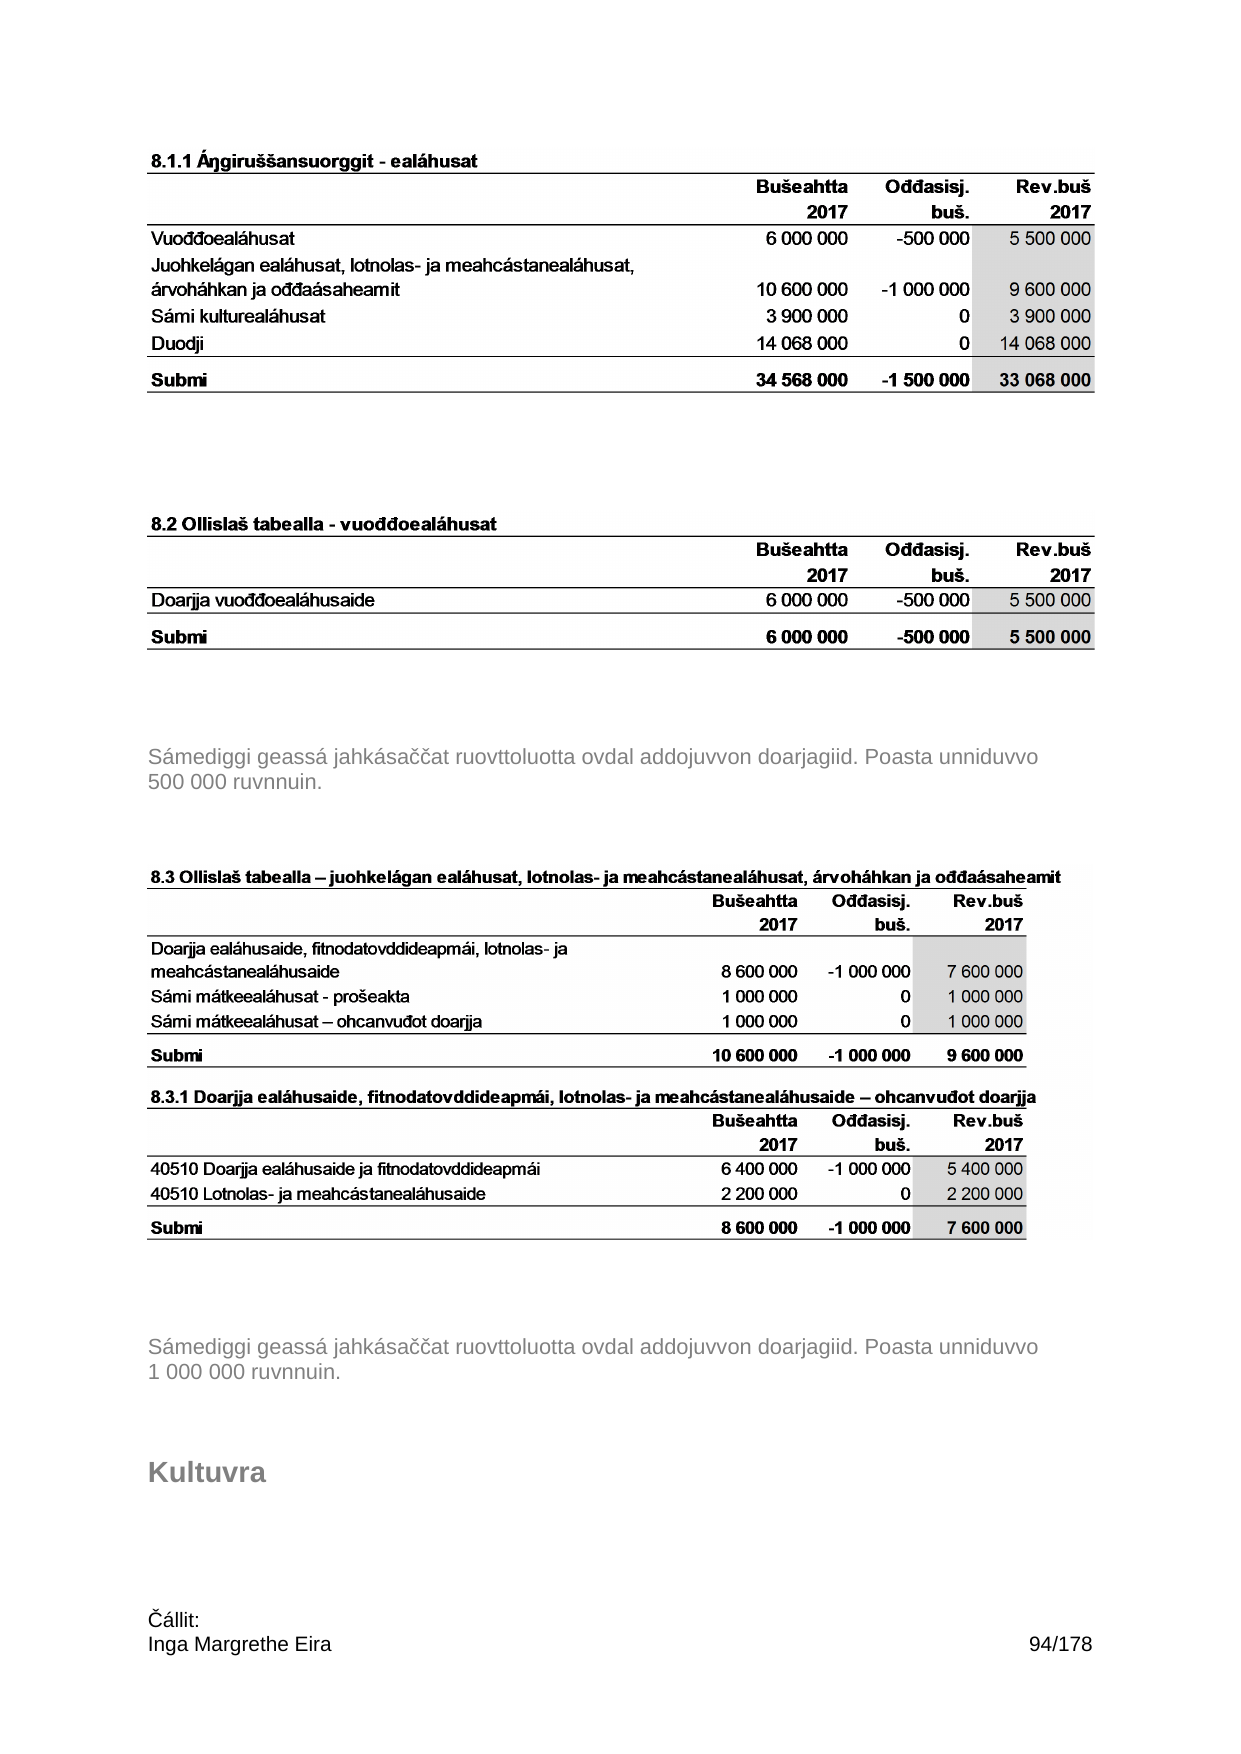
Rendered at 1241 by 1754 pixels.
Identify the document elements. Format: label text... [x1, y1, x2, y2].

picture [147, 864, 1093, 1240]
table_header Sámediggi geassá jahkásaččat ruovttoluotta ovdal addojuvvon doarjagiid. Poasta unniduvvo 500 000 ruvnnuin. Sámediggi geassá jahkásaččat ruovttoluotta ovdal addojuvvon doarjagiid. Poasta unniduvvo 1 000 000 ruvnnuin. Kultuvra [136, 148, 1104, 1535]
picture [147, 147, 1095, 393]
picture [147, 510, 1095, 650]
